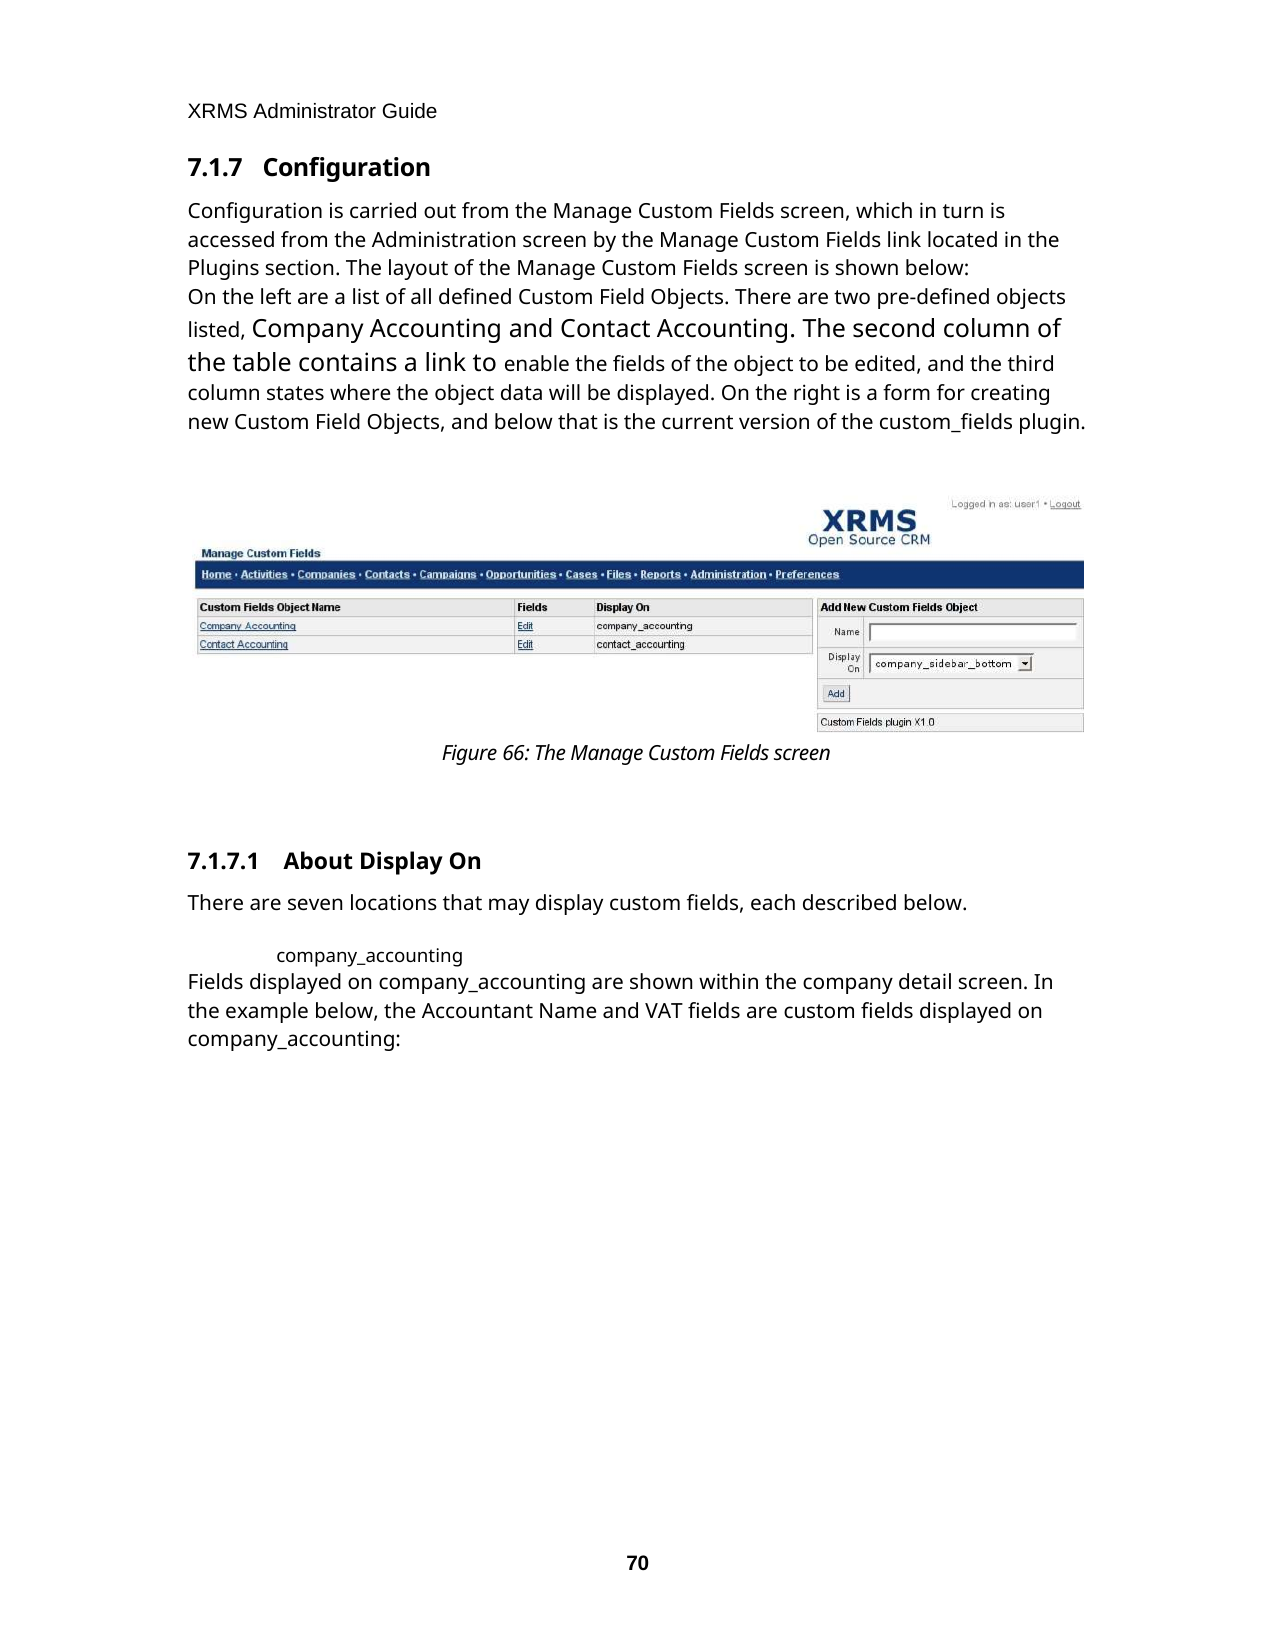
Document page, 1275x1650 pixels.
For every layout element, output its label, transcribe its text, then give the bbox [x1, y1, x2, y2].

text There are seven locations that may display custom fields, each described below. [187, 888, 1087, 917]
text company_accounting [276, 942, 1087, 967]
text Figure 66: The Manage Custom Fields screen [187, 738, 1087, 766]
text Configuration is carried out from the Manage Custom Fields screen, which in turn is accessed from the Administration screen by the Manage Custom Fields link located in the Plugins section. The layout of the Manage Custom Fields screen is shown below: [187, 197, 1087, 282]
subtitle About Display On [187, 845, 1087, 876]
text On the left are a list of all defined Custom Field Objects. There are two pre-defined objects listed, Company Accounting and Contact Accounting. The second column of the table contains a link to enable the fields of the object to be edited, and the third column states where the object data will be displayed. On the right is a form for creating new Custom Field Objects, and below that is the current version of the custom_fields plugin. [187, 282, 1087, 435]
subtitle Configuration [187, 150, 1087, 184]
picture [187, 492, 1088, 738]
text Fields displayed on company_accounting are shown within the company detail screen. In the example below, the Accountant Name and VAT fields are custom fields displayed on company_accounting: [187, 967, 1087, 1053]
